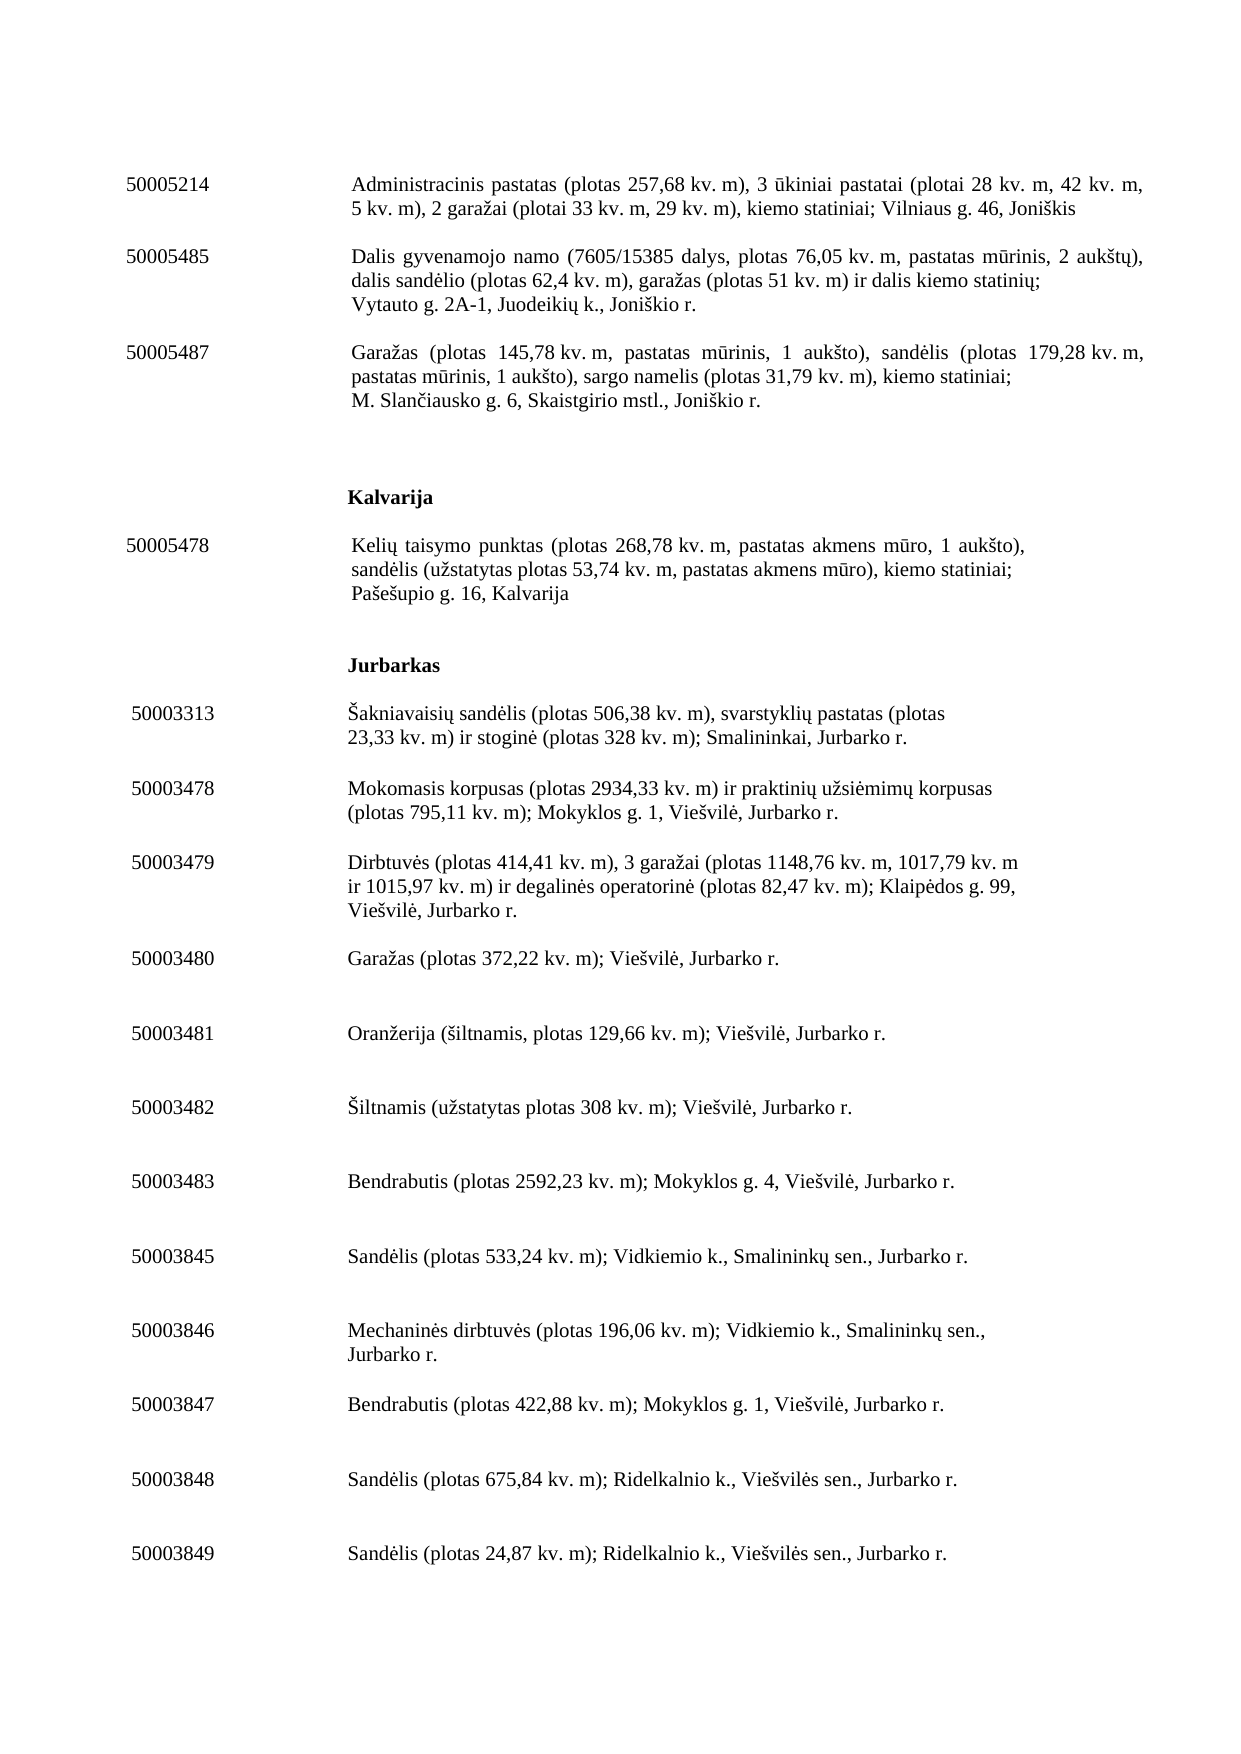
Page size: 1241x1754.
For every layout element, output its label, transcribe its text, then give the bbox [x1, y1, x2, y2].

table_cell [1193, 1021, 1211, 1071]
table_cell 50003480 [115, 946, 336, 996]
table_cell [1163, 1393, 1170, 1443]
table_cell [115, 1517, 1155, 1541]
table_cell [1037, 1393, 1148, 1443]
table_cell [1163, 1318, 1170, 1368]
table_cell [1163, 996, 1170, 1021]
table_cell [1155, 701, 1163, 751]
table_cell [115, 485, 336, 509]
table_cell [1163, 148, 1170, 172]
table_cell [101, 1095, 114, 1145]
table_cell [1170, 922, 1192, 946]
table_cell [1170, 1467, 1192, 1517]
table_cell [1163, 629, 1170, 653]
table_cell [1163, 1368, 1170, 1392]
table_cell Jurbarkas [336, 653, 1155, 677]
table_cell [1193, 629, 1211, 653]
table_cell Sandėlis (plotas 675,84 kv. m); Ridelkalnio k., Viešvilės sen., Jurbarko r. [336, 1467, 1037, 1517]
table_cell [1193, 340, 1211, 436]
table_cell [1037, 1244, 1148, 1294]
table_cell [1155, 922, 1163, 946]
table_cell [101, 1169, 114, 1219]
table_cell [101, 533, 114, 629]
table_cell [1155, 1244, 1163, 1294]
table_cell [1148, 1541, 1155, 1591]
table_cell [1155, 1071, 1163, 1095]
table_cell [1170, 701, 1192, 751]
table_cell [1193, 677, 1211, 701]
table_cell [1155, 996, 1163, 1021]
table_cell [1155, 1467, 1163, 1517]
table_cell Sandėlis (plotas 24,87 kv. m); Ridelkalnio k., Viešvilės sen., Jurbarko r. [336, 1541, 1037, 1591]
table_cell [1193, 172, 1211, 244]
table_cell [1163, 1541, 1170, 1591]
table_cell 50003313 [115, 701, 336, 751]
table_cell [1170, 1071, 1192, 1095]
table_cell [101, 751, 114, 776]
table_cell [101, 677, 114, 701]
table_cell [1170, 340, 1192, 436]
table_cell [101, 776, 114, 826]
table_cell [101, 509, 114, 533]
table_cell [1163, 509, 1170, 533]
table_cell [1155, 1021, 1163, 1071]
table_cell [1163, 826, 1170, 850]
table_cell [1155, 850, 1163, 922]
table_cell [1170, 436, 1192, 461]
table_cell 50005214 [115, 172, 336, 244]
table_cell [1170, 1021, 1192, 1071]
table_cell [101, 172, 114, 244]
table_cell [115, 1220, 1155, 1244]
table_cell [101, 701, 114, 751]
table_cell Šakniavaisių sandėlis (plotas 506,38 kv. m), svarstyklių pastatas (plotas 23,33 kv. m) ir stoginė (plotas 328 kv. m); Smalininkai, Jurbarko r. [336, 701, 1037, 751]
table_cell Šiltnamis (užstatytas plotas 308 kv. m); Viešvilė, Jurbarko r. [336, 1095, 1037, 1145]
table_cell [1037, 946, 1148, 996]
table_cell [1155, 509, 1163, 533]
table_cell [1170, 751, 1192, 776]
table_cell [1193, 509, 1211, 533]
table_cell [101, 461, 114, 484]
table_cell [1155, 1318, 1163, 1368]
table_cell [1170, 1517, 1192, 1541]
table_cell [115, 1071, 1155, 1095]
table_cell [1155, 1169, 1163, 1219]
table_cell [1037, 776, 1148, 826]
table_cell [1155, 653, 1163, 677]
table_cell Oranžerija (šiltnamis, plotas 129,66 kv. m); Viešvilė, Jurbarko r. [336, 1021, 1037, 1071]
table_cell [101, 996, 114, 1021]
table_cell [1193, 946, 1211, 996]
table_cell [101, 826, 114, 850]
table_cell [1170, 826, 1192, 850]
table_cell Kelių taisymo punktas (plotas 268,78 kv. m, pastatas akmens mūro, 1 aukšto), sandėlis (užstatytas plotas 53,74 kv. m, pastatas akmens mūro), kiemo statiniai; Pašešupio g. 16, Kalvarija [336, 533, 1037, 629]
table_cell [1193, 1220, 1211, 1244]
table_cell [1170, 677, 1192, 701]
table_cell [1193, 1145, 1211, 1169]
table_cell [1148, 850, 1155, 922]
table_cell [1163, 751, 1170, 776]
table_cell [1193, 776, 1211, 826]
table_cell [1163, 922, 1170, 946]
table_cell Garažas (plotas 372,22 kv. m); Viešvilė, Jurbarko r. [336, 946, 1037, 996]
table_cell [1170, 509, 1192, 533]
table_cell [1170, 1318, 1192, 1368]
table_cell [1163, 1517, 1170, 1541]
table_cell [1163, 1443, 1170, 1467]
table_cell [1148, 1244, 1155, 1294]
table_cell [115, 1368, 1155, 1392]
table_cell [1170, 1095, 1192, 1145]
table_cell [1193, 1591, 1211, 1616]
table_cell [1155, 776, 1163, 826]
table_cell [1163, 533, 1170, 629]
table_cell [1170, 996, 1192, 1021]
table_cell [1193, 996, 1211, 1021]
table_cell 50005485 [115, 244, 336, 340]
table_cell [1170, 1591, 1192, 1616]
table_cell Administracinis pastatas (plotas 257,68 kv. m), 3 ūkiniai pastatai (plotai 28 kv. m, 42 kv. m, 5 kv. m), 2 garažai (plotai 33 kv. m, 29 kv. m), kiemo statiniai; Vilniaus g. 46, Joniškis [336, 172, 1155, 244]
table_cell 50003481 [115, 1021, 336, 1071]
table_cell [1163, 436, 1170, 461]
table_cell [101, 653, 114, 677]
table_cell [101, 946, 114, 996]
table_cell [1148, 946, 1155, 996]
table_cell [1163, 776, 1170, 826]
table_cell [1193, 1443, 1211, 1467]
table_cell [115, 751, 1155, 776]
table_cell [1155, 629, 1163, 653]
table_cell [1193, 436, 1211, 461]
table_cell [101, 850, 114, 922]
table_cell [101, 1145, 114, 1169]
table_cell Kalvarija [336, 485, 1155, 509]
table_cell [1155, 1145, 1163, 1169]
table_cell [1163, 1294, 1170, 1318]
table_cell [101, 436, 114, 461]
table_cell [1193, 701, 1211, 751]
table_cell [1193, 1169, 1211, 1219]
table_cell [115, 1294, 1155, 1318]
table_cell 50003483 [115, 1169, 336, 1219]
table_cell [1155, 1294, 1163, 1318]
table_cell 50003845 [115, 1244, 336, 1294]
table_cell [101, 485, 114, 509]
table_cell [101, 1244, 114, 1294]
table_cell 50005478 [115, 533, 336, 629]
table_cell [1163, 1095, 1170, 1145]
table_cell [1155, 148, 1163, 172]
table_cell [1170, 1145, 1192, 1169]
table_cell [101, 148, 114, 172]
table_cell [101, 1541, 114, 1591]
table_cell [1193, 485, 1211, 509]
table_cell [1170, 653, 1192, 677]
table_cell [1148, 533, 1155, 629]
table_cell [1163, 1467, 1170, 1517]
table_cell Dirbtuvės (plotas 414,41 kv. m), 3 garažai (plotas 1148,76 kv. m, 1017,79 kv. m ir 1015,97 kv. m) ir degalinės operatorinė (plotas 82,47 kv. m); Klaipėdos g. 99, Viešvilė, Jurbarko r. [336, 850, 1037, 922]
table_cell [1193, 461, 1211, 484]
table_cell [1170, 629, 1192, 653]
table_cell [1148, 1393, 1155, 1443]
table_cell [1148, 701, 1155, 751]
table_cell [115, 1443, 1155, 1467]
table_cell [1155, 1393, 1163, 1443]
table_cell 50003847 [115, 1393, 336, 1443]
table_cell [1170, 1169, 1192, 1219]
table_cell [1163, 340, 1170, 436]
table_cell [1155, 1517, 1163, 1541]
table_cell [1148, 776, 1155, 826]
table_cell Mechaninės dirbtuvės (plotas 196,06 kv. m); Vidkiemio k., Smalininkų sen., Jurbarko r. [336, 1318, 1037, 1368]
table_cell [1155, 172, 1163, 244]
table_cell [115, 461, 1155, 484]
table_cell [1037, 1318, 1148, 1368]
table_cell [1170, 946, 1192, 996]
table_cell [1037, 701, 1148, 751]
table_cell [1193, 148, 1211, 172]
table_cell [1170, 533, 1192, 629]
table_cell [1155, 751, 1163, 776]
table_cell [1148, 1021, 1155, 1071]
table_cell [1170, 1393, 1192, 1443]
table_cell [101, 1467, 114, 1517]
table_cell [101, 1517, 114, 1541]
table_cell [101, 1071, 114, 1095]
table_cell [101, 1591, 114, 1616]
table_cell [115, 1591, 1155, 1616]
table_cell [1193, 826, 1211, 850]
table_cell [101, 922, 114, 946]
table_cell 50003848 [115, 1467, 336, 1517]
table_cell [1163, 1071, 1170, 1095]
table_cell [1163, 1591, 1170, 1616]
table_cell [1037, 1021, 1148, 1071]
table_cell [101, 1021, 114, 1071]
table_cell [1155, 244, 1163, 340]
table_cell [1163, 850, 1170, 922]
table_cell [1170, 1294, 1192, 1318]
table_cell [115, 922, 1155, 946]
table_cell [1148, 1169, 1155, 1219]
table_cell 50003479 [115, 850, 336, 922]
table_cell [1163, 461, 1170, 484]
table_cell [1163, 677, 1170, 701]
table_cell [101, 629, 114, 653]
table_cell [1163, 653, 1170, 677]
table_cell [115, 996, 1155, 1021]
table_cell [1037, 533, 1148, 629]
table_cell [1163, 244, 1170, 340]
table_cell [1148, 1467, 1155, 1517]
table_cell 50003846 [115, 1318, 336, 1368]
table_cell [1155, 1220, 1163, 1244]
table_cell [1163, 1220, 1170, 1244]
table_cell [1155, 1541, 1163, 1591]
table_cell [1170, 485, 1192, 509]
table_cell [115, 677, 1155, 701]
table_cell [1148, 1318, 1155, 1368]
table_cell [1170, 850, 1192, 922]
table_cell [1155, 1095, 1163, 1145]
table_cell [101, 1368, 114, 1392]
table_cell [1193, 653, 1211, 677]
table_cell [1170, 244, 1192, 340]
table_cell [1163, 485, 1170, 509]
table_cell [101, 1318, 114, 1368]
table_cell [1155, 436, 1163, 461]
table_cell [101, 1220, 114, 1244]
table_cell [101, 340, 114, 436]
table_cell 50005487 [115, 340, 336, 436]
table_cell Sandėlis (plotas 533,24 kv. m); Vidkiemio k., Smalininkų sen., Jurbarko r. [336, 1244, 1037, 1294]
table_cell [1163, 701, 1170, 751]
table_cell Mokomasis korpusas (plotas 2934,33 kv. m) ir praktinių užsiėmimų korpusas (plotas 795,11 kv. m); Mokyklos g. 1, Viešvilė, Jurbarko r. [336, 776, 1037, 826]
table_cell [1193, 1541, 1211, 1591]
table_cell [1163, 946, 1170, 996]
table_cell 50003849 [115, 1541, 336, 1591]
table_cell Bendrabutis (plotas 422,88 kv. m); Mokyklos g. 1, Viešvilė, Jurbarko r. [336, 1393, 1037, 1443]
table_cell 50003482 [115, 1095, 336, 1145]
table_cell [1163, 1021, 1170, 1071]
table_cell [1170, 776, 1192, 826]
table_cell [1155, 1368, 1163, 1392]
table_cell [1170, 172, 1192, 244]
table_cell [1155, 1443, 1163, 1467]
table_cell [1155, 533, 1163, 629]
table_cell [115, 653, 336, 677]
table_cell [1193, 244, 1211, 340]
table_cell [1155, 340, 1163, 436]
table_cell [1193, 1517, 1211, 1541]
table_cell [115, 1145, 1155, 1169]
table_cell [1163, 1145, 1170, 1169]
table_cell [1037, 1169, 1148, 1219]
table_cell [1155, 485, 1163, 509]
table_cell Garažas (plotas 145,78 kv. m, pastatas mūrinis, 1 aukšto), sandėlis (plotas 179,28 kv. m, pastatas mūrinis, 1 aukšto), sargo namelis (plotas 31,79 kv. m), kiemo statiniai; M. Slančiausko g. 6, Skaistgirio mstl., Joniškio r. [336, 340, 1155, 436]
table_cell [1193, 1244, 1211, 1294]
table_cell [115, 148, 1155, 172]
table_cell [1037, 1467, 1148, 1517]
table_cell [1193, 1071, 1211, 1095]
table_cell [1193, 1393, 1211, 1443]
table_cell [115, 629, 1155, 653]
table_cell [1193, 1095, 1211, 1145]
table_cell [1193, 1318, 1211, 1368]
table_cell [1193, 922, 1211, 946]
table_cell [1037, 850, 1148, 922]
table_cell [1155, 946, 1163, 996]
table_cell [101, 1294, 114, 1318]
table_cell [1155, 461, 1163, 484]
table_cell [115, 436, 1155, 461]
table_cell [1037, 1095, 1148, 1145]
table_cell 50003478 [115, 776, 336, 826]
table_cell [1193, 1294, 1211, 1318]
table_cell [1163, 1244, 1170, 1294]
table_cell [1170, 461, 1192, 484]
table_cell [1170, 1443, 1192, 1467]
table_cell [1170, 148, 1192, 172]
table_cell [1170, 1220, 1192, 1244]
table_cell [1193, 1467, 1211, 1517]
table_cell [1163, 1169, 1170, 1219]
table_cell [101, 244, 114, 340]
table_cell [1193, 533, 1211, 629]
table_cell [101, 1443, 114, 1467]
table_cell [1170, 1368, 1192, 1392]
table_cell [1193, 1368, 1211, 1392]
table_cell [1163, 172, 1170, 244]
table_cell [115, 509, 1155, 533]
table_cell Dalis gyvenamojo namo (7605/15385 dalys, plotas 76,05 kv. m, pastatas mūrinis, 2 aukštų), dalis sandėlio (plotas 62,4 kv. m), garažas (plotas 51 kv. m) ir dalis kiemo statinių; Vytauto g. 2A-1, Juodeikių k., Joniškio r. [336, 244, 1155, 340]
table_cell [1170, 1244, 1192, 1294]
table_cell [1155, 677, 1163, 701]
table_cell [1193, 850, 1211, 922]
table_cell [115, 826, 1155, 850]
table_cell [1155, 826, 1163, 850]
table_cell [1155, 1591, 1163, 1616]
table_cell [1193, 751, 1211, 776]
table_cell Bendrabutis (plotas 2592,23 kv. m); Mokyklos g. 4, Viešvilė, Jurbarko r. [336, 1169, 1037, 1219]
table_cell [101, 1393, 114, 1443]
table_cell [1170, 1541, 1192, 1591]
table_cell [1037, 1541, 1148, 1591]
table_cell [1148, 1095, 1155, 1145]
